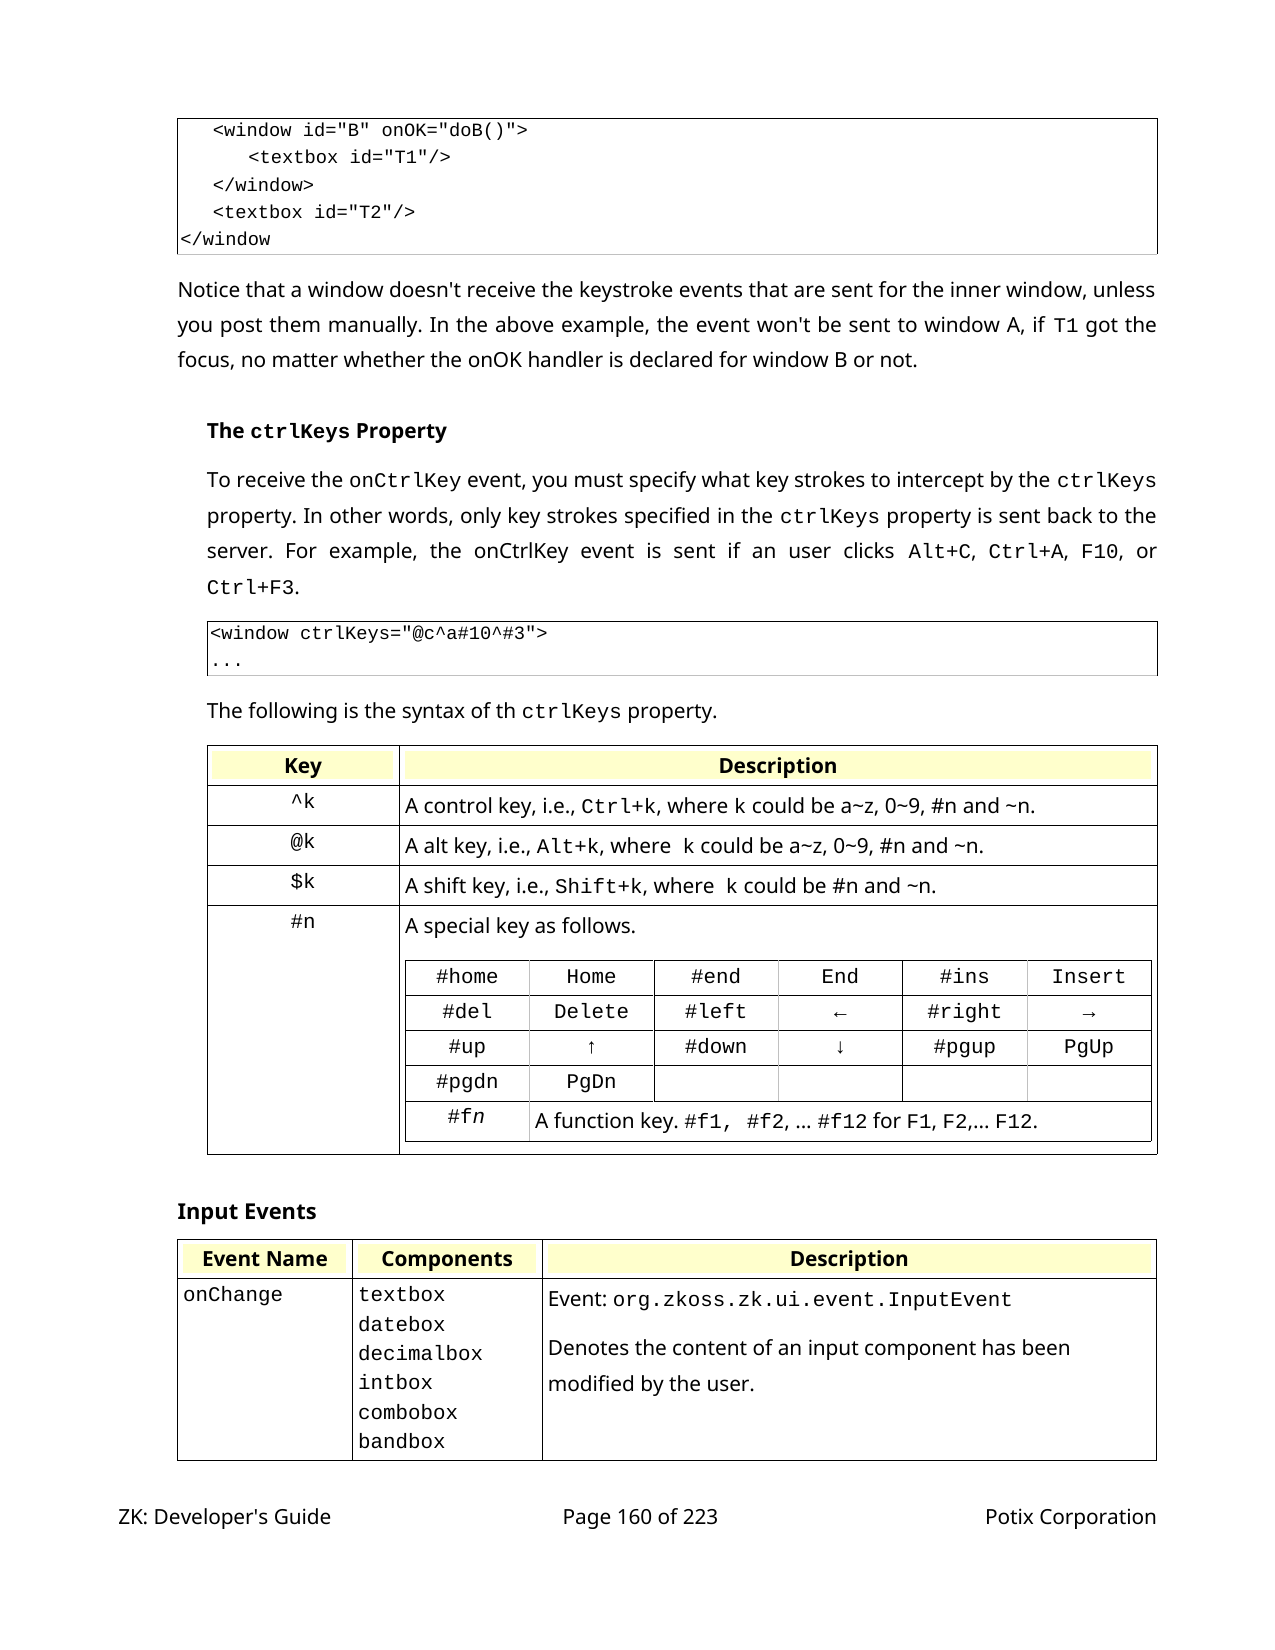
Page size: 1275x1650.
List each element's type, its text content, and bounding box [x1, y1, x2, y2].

table_cell ↑ [530, 1031, 653, 1065]
table_cell [1028, 1066, 1151, 1101]
table_cell @k [208, 826, 399, 865]
table_cell textbox datebox decimalbox intbox combobox bandbox [353, 1279, 542, 1460]
table_cell [779, 1066, 902, 1101]
table_header Components [353, 1240, 542, 1278]
text <textbox id="T1"/> [178, 145, 1157, 169]
table_cell [655, 1066, 778, 1101]
table_cell $k [208, 866, 399, 905]
table_cell #fn [406, 1102, 529, 1141]
table_cell Event: org.zkoss.zk.ui.event.InputEvent Denotes the content of an input component has been modified by the user. [543, 1279, 1156, 1460]
table_cell #down [655, 1031, 778, 1065]
table_cell #pgup [903, 1031, 1027, 1065]
table_cell A shift key, i.e., Shift+k, where k could be #n and ~n. [400, 866, 1157, 905]
table_cell A special key as follows. [400, 906, 1157, 1154]
text The following is the syntax of th ctrlKeys property. [207, 696, 1157, 725]
table_header #home [406, 961, 529, 995]
text ... [208, 648, 1157, 675]
text <window ctrlKeys="@c^a#10^#3"> [208, 622, 1157, 645]
text To receive the onCtrlKey event, you must specify what key strokes to intercept by the ctrlKeys property. In other words, only key strokes specified in the ctrlKeys property is sent back to the server. For example, the onCtrlKey event is sent if an user clicks Alt+C, Ctrl+A, F10, or Ctrl+F3. [207, 465, 1157, 601]
table_cell onChange [178, 1279, 352, 1460]
text <textbox id="T2"/> [178, 200, 1157, 224]
table_header #ins [903, 961, 1027, 995]
table_header Home [530, 961, 653, 995]
table_cell A control key, i.e., Ctrl+k, where k could be a~z, 0~9, #n and ~n. [400, 786, 1157, 825]
text </window [178, 227, 1157, 254]
subtitle The ctrlKeys Property [207, 416, 1157, 445]
table_header End [779, 961, 902, 995]
table_cell A alt key, i.e., Alt+k, where k could be a~z, 0~9, #n and ~n. [400, 826, 1157, 865]
text </window> [178, 172, 1157, 197]
table_header Key [208, 746, 399, 785]
table_cell PgDn [530, 1066, 653, 1101]
table_header Insert [1028, 961, 1151, 995]
table_cell → [1028, 996, 1151, 1030]
table_cell Delete [530, 996, 653, 1030]
table_cell #left [655, 996, 778, 1030]
text Notice that a window doesn't receive the keystroke events that are sent for the inner window, unless you post them manually. In the above example, the event won't be sent to window A, if T1 got the focus, no matter whether the onOK handler is declared for window B or not. [177, 275, 1157, 374]
table_cell ↓ [779, 1031, 902, 1065]
table_header Description [400, 746, 1157, 785]
table_cell PgUp [1028, 1031, 1151, 1065]
table_header Event Name [178, 1240, 352, 1278]
table_cell [903, 1066, 1027, 1101]
table_cell ^k [208, 786, 399, 825]
table_cell #pgdn [406, 1066, 529, 1101]
table_cell #n [208, 906, 399, 1154]
table_header Description [543, 1240, 1156, 1278]
table_cell #del [406, 996, 529, 1030]
table_cell #right [903, 996, 1027, 1030]
text <window id="B" onOK="doB()"> [178, 119, 1157, 142]
table_cell #up [406, 1031, 529, 1065]
table_cell ← [779, 996, 902, 1030]
subtitle Input Events [177, 1196, 1157, 1226]
table_cell A function key. #f1, #f2, ... #f12 for F1, F2,... F12. [530, 1102, 1151, 1141]
table_header #end [655, 961, 778, 995]
